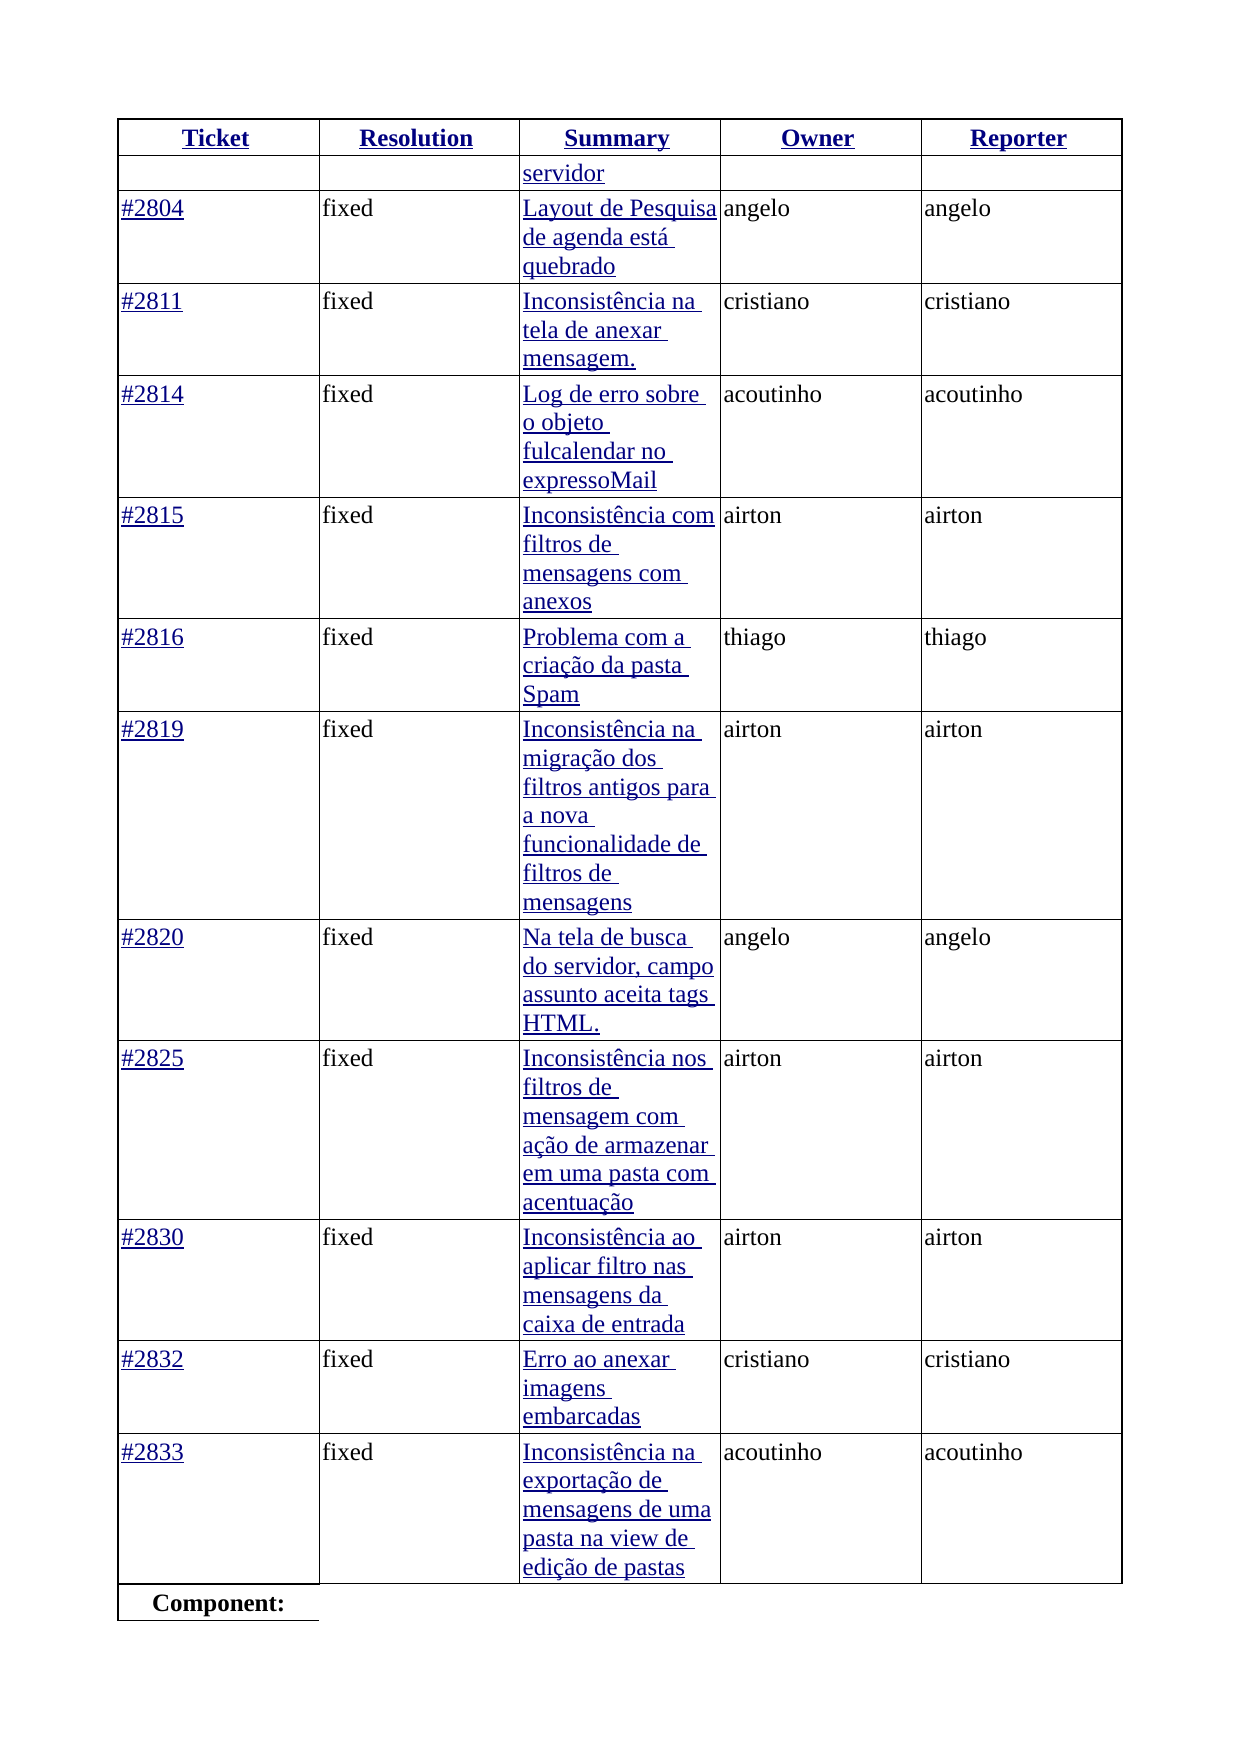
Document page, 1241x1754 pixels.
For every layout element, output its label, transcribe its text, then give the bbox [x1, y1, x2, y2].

table_cell fixed [320, 1220, 519, 1340]
table_cell Component: [119, 1585, 319, 1619]
table_cell fixed [320, 1041, 519, 1219]
table_cell fixed [320, 191, 519, 282]
table_cell #2832 [119, 1341, 319, 1433]
table_cell fixed [320, 619, 519, 711]
table_cell #2804 [119, 191, 319, 282]
table_cell #2825 [119, 1041, 319, 1219]
table_cell airton [922, 1041, 1121, 1219]
table_cell [119, 156, 319, 190]
table_cell Inconsistência na migração dos filtros antigos para a nova funcionalidade de filtros de mensagens [520, 712, 720, 918]
table_cell airton [922, 712, 1121, 918]
table_cell thiago [922, 619, 1121, 711]
table_cell servidor [520, 156, 720, 190]
table_cell cristiano [922, 1341, 1121, 1433]
table_cell Inconsistência na tela de anexar mensagem. [520, 284, 720, 375]
table_cell fixed [320, 1341, 519, 1433]
table_cell fixed [320, 284, 519, 375]
table_cell Problema com a criação da pasta Spam [520, 619, 720, 711]
table_cell angelo [721, 920, 921, 1040]
table_cell acoutinho [721, 376, 921, 497]
table_cell fixed [320, 498, 519, 618]
table_header Summary [520, 120, 720, 154]
table_cell Inconsistência na exportação de mensagens de uma pasta na view de edição de pastas [520, 1434, 720, 1583]
table_cell airton [721, 712, 921, 918]
table_cell acoutinho [922, 1434, 1121, 1583]
table_cell fixed [320, 376, 519, 497]
table_cell acoutinho [721, 1434, 921, 1583]
table_cell Inconsistência com filtros de mensagens com anexos [520, 498, 720, 618]
table_cell #2820 [119, 920, 319, 1040]
table_cell angelo [922, 920, 1121, 1040]
table_cell Na tela de busca do servidor, campo assunto aceita tags HTML. [520, 920, 720, 1040]
table_cell airton [721, 498, 921, 618]
table_cell angelo [721, 191, 921, 282]
table_header Owner [721, 120, 921, 154]
table_cell acoutinho [922, 376, 1121, 497]
table_header Ticket [119, 120, 319, 154]
table_cell fixed [320, 1434, 519, 1583]
table_cell [721, 156, 921, 190]
table_cell #2816 [119, 619, 319, 711]
table_cell #2833 [119, 1434, 319, 1583]
table_cell airton [922, 498, 1121, 618]
table_cell #2811 [119, 284, 319, 375]
table_header Reporter [922, 120, 1121, 154]
table_cell Inconsistência nos filtros de mensagem com ação de armazenar em uma pasta com acentuação [520, 1041, 720, 1219]
table_cell cristiano [922, 284, 1121, 375]
table_cell [320, 156, 519, 190]
table_cell angelo [922, 191, 1121, 282]
table_cell Layout de Pesquisa de agenda está quebrado [520, 191, 720, 282]
table_cell #2830 [119, 1220, 319, 1340]
table_cell #2814 [119, 376, 319, 497]
table_cell Erro ao anexar imagens embarcadas [520, 1341, 720, 1433]
table_cell airton [721, 1041, 921, 1219]
table_cell thiago [721, 619, 921, 711]
table_cell cristiano [721, 1341, 921, 1433]
table_cell Inconsistência ao aplicar filtro nas mensagens da caixa de entrada [520, 1220, 720, 1340]
table_cell cristiano [721, 284, 921, 375]
table_cell #2815 [119, 498, 319, 618]
table_cell #2819 [119, 712, 319, 918]
table_cell airton [922, 1220, 1121, 1340]
table_header Resolution [320, 120, 519, 154]
table_cell Log de erro sobre o objeto fulcalendar no expressoMail [520, 376, 720, 497]
table_cell [922, 156, 1121, 190]
table_cell airton [721, 1220, 921, 1340]
table_cell fixed [320, 920, 519, 1040]
table_cell fixed [320, 712, 519, 918]
